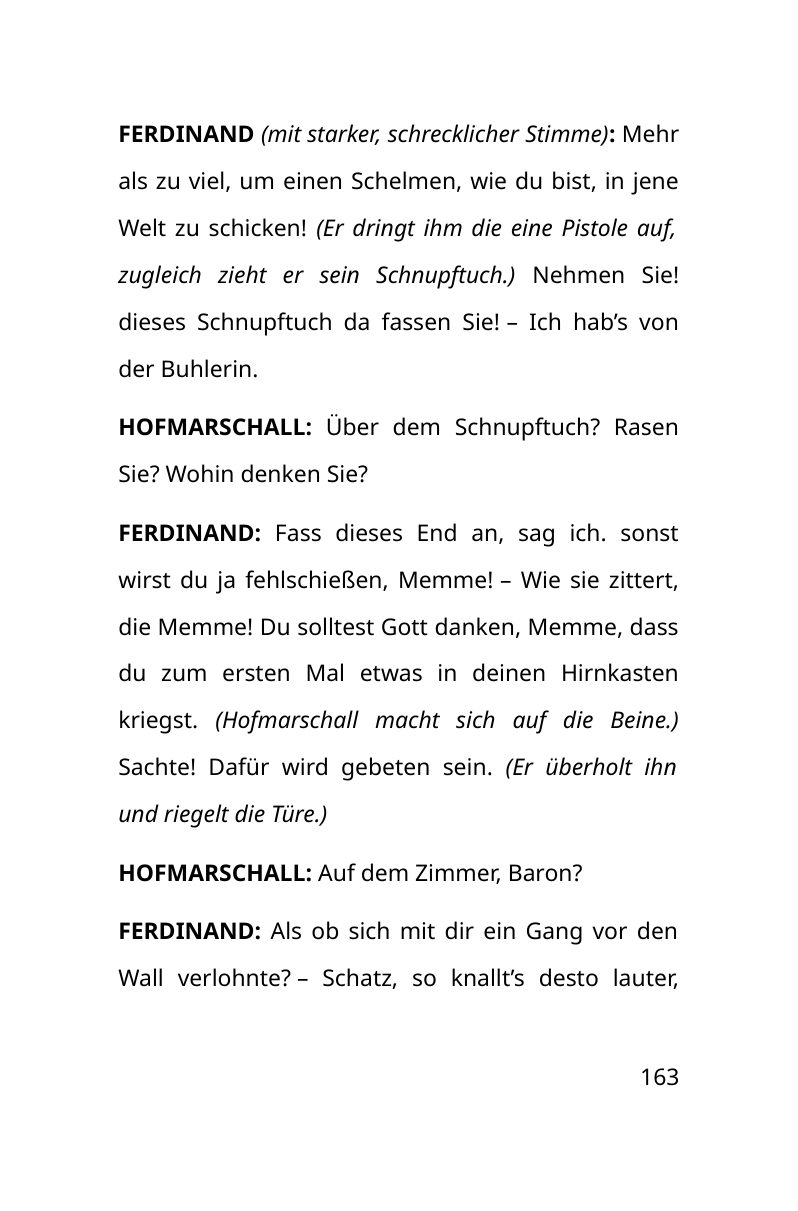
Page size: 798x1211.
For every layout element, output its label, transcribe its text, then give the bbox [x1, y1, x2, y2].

text FERDINAND: Als ob sich mit dir ein Gang vor den Wall verlohnte? – Schatz, so knallt’s desto lauter, [118, 915, 679, 993]
text FERDINAND (mit starker, schrecklicher Stimme): Mehr als zu viel, um einen Schelmen, wie du bist, in jene Welt zu schicken! (Er dringt ihm die eine Pistole auf, zugleich zieht er sein Schnupftuch.) Nehmen Sie! dieses Schnupftuch da fassen Sie! – Ich hab’s von der Buhlerin. [118, 118, 679, 384]
text HOFMARSCHALL: Über dem Schnupftuch? Rasen Sie? Wohin denken Sie? [118, 411, 679, 489]
text HOFMARSCHALL: Auf dem Zimmer, Baron? [118, 857, 679, 888]
text FERDINAND: Fass dieses End an, sag ich. sonst wirst du ja fehlschießen, Memme! – Wie sie zittert, die Memme! Du solltest Gott danken, Memme, dass du zum ersten Mal etwas in deinen Hirnkasten kriegst. (Hofmarschall macht sich auf die Beine.) Sachte! Dafür wird gebeten sein. (Er überholt ihn und riegelt die Türe.) [118, 517, 679, 829]
